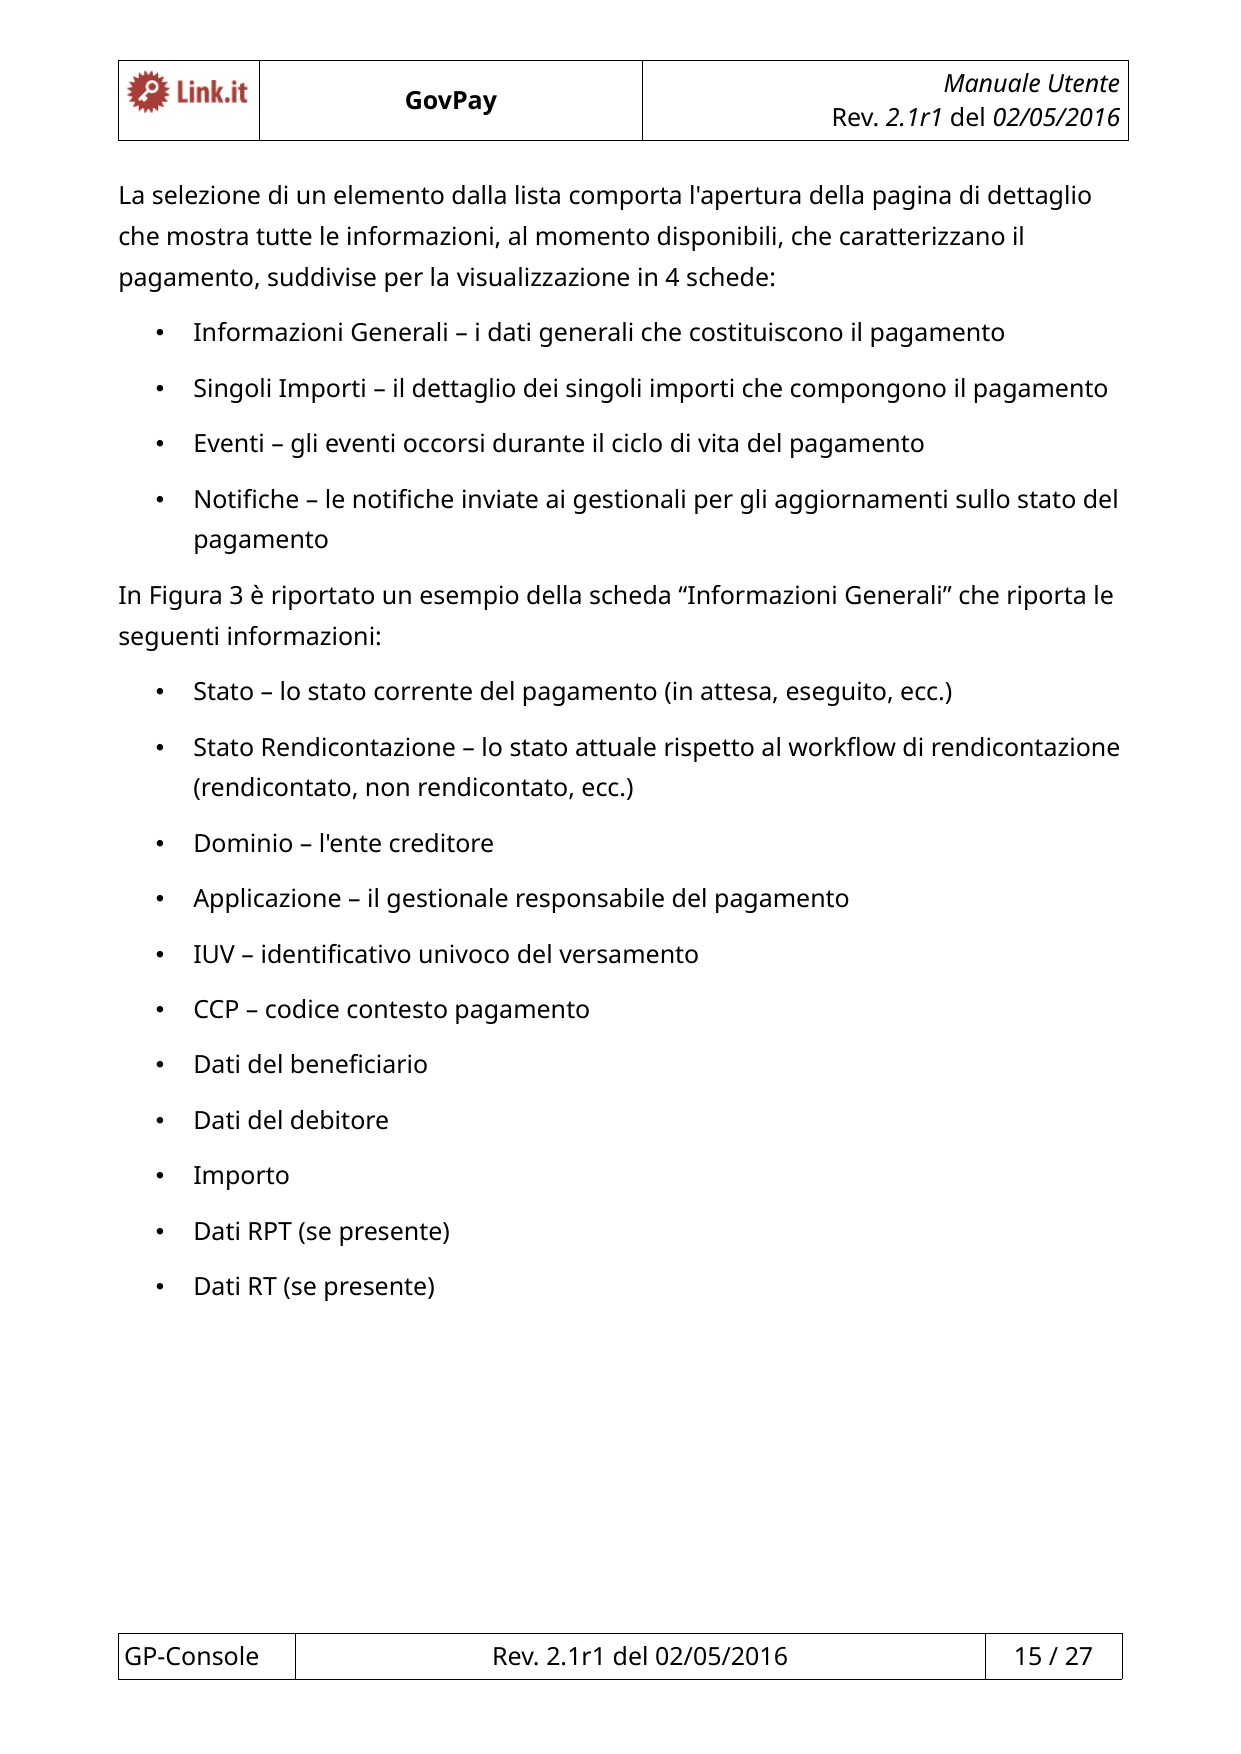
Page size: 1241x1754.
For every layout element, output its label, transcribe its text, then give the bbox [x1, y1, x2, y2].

list Dominio – l'ente creditore [156, 825, 1122, 859]
list Dati del beneficiario [156, 1047, 1122, 1081]
list IUV – identificativo univoco del versamento [156, 936, 1122, 970]
list Dati del debitore [156, 1102, 1122, 1137]
list Notifiche – le notifiche inviate ai gestionali per gli aggiornamenti sullo stato del pagamento [156, 481, 1122, 556]
text In Figura 3 è riportato un esempio della scheda “Informazioni Generali” che riporta le seguenti informazioni: [118, 577, 1122, 652]
list Dati RT (se presente) [156, 1269, 1122, 1303]
list Dati RPT (se presente) [156, 1213, 1122, 1247]
list Eventi – gli eventi occorsi durante il ciclo di vita del pagamento [156, 426, 1122, 460]
list Stato Rendicontazione – lo stato attuale rispetto al workflow di rendicontazione (rendicontato, non rendicontato, ecc.) [156, 729, 1122, 804]
picture [123, 65, 254, 119]
list Stato – lo stato corrente del pagamento (in attesa, eseguito, ecc.) [156, 674, 1122, 708]
list Singoli Importi – il dettaglio dei singoli importi che compongono il pagamento [156, 370, 1122, 404]
list Applicazione – il gestionale responsabile del pagamento [156, 881, 1122, 915]
list Importo [156, 1158, 1122, 1192]
list CCP – codice contesto pagamento [156, 992, 1122, 1026]
list Informazioni Generali – i dati generali che costituiscono il pagamento [156, 315, 1122, 349]
text La selezione di un elemento dalla lista comporta l'apertura della pagina di dettaglio che mostra tutte le informazioni, al momento disponibili, che caratterizzano il pagamento, suddivise per la visualizzazione in 4 schede: [118, 178, 1122, 294]
